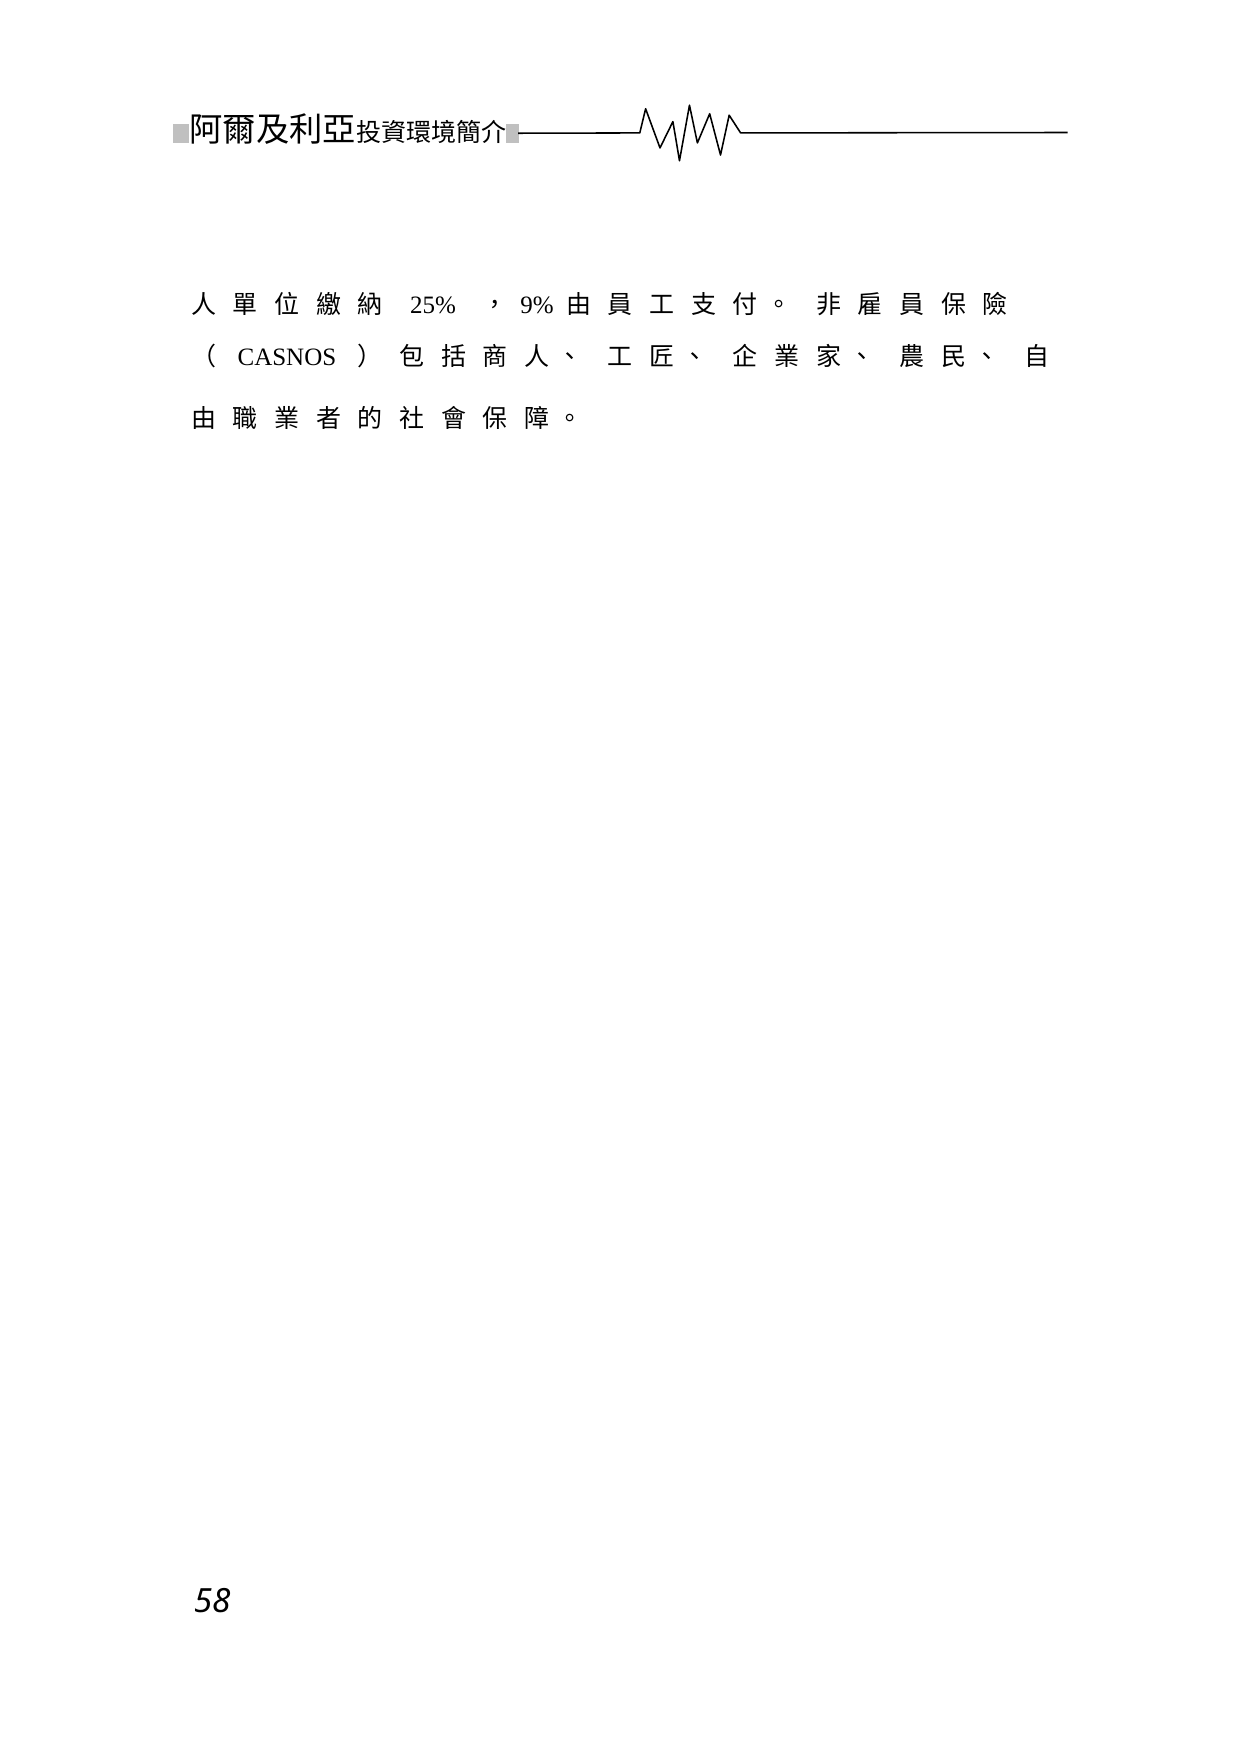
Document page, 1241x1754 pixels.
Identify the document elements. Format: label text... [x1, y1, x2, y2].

subtitle 人單位繳納25%，9%由員工支付。非雇員保險（CASNOS）包括商人、工匠、企業家、農民、自由職業者的社會保障。 [183, 250, 1058, 438]
